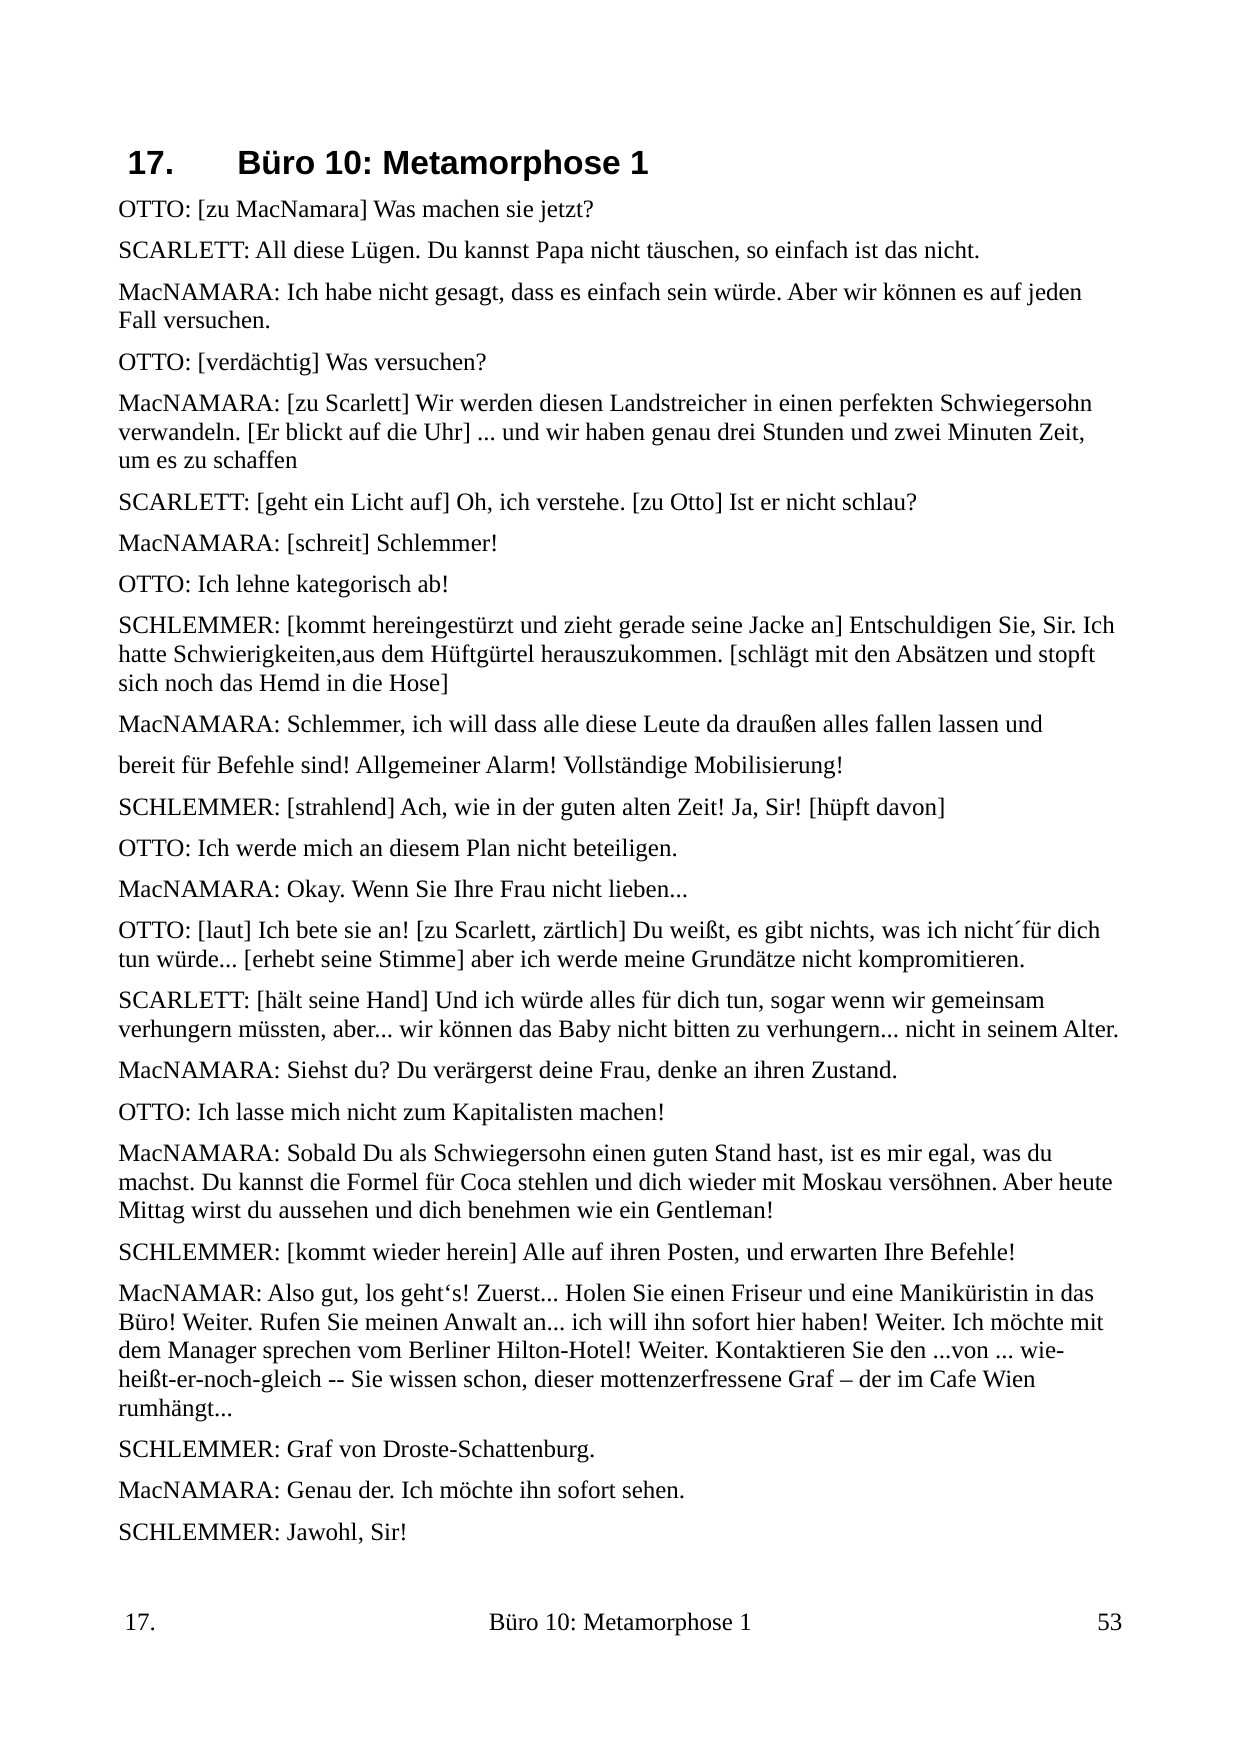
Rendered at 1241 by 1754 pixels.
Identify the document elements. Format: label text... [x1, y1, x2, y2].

text SCARLETT: [geht ein Licht auf] Oh, ich verstehe. [zu Otto] Ist er nicht schlau? [118, 487, 1122, 516]
text OTTO: Ich lehne kategorisch ab! [118, 569, 1122, 598]
text SCHLEMMER: Graf von Droste-Schattenburg. [118, 1434, 1122, 1463]
text SCHLEMMER: [strahlend] Ach, wie in der guten alten Zeit! Ja, Sir! [hüpft davon] [118, 792, 1122, 821]
text SCHLEMMER: [kommt wieder herein] Alle auf ihren Posten, und erwarten Ihre Befehle! [118, 1237, 1122, 1266]
text MacNAMAR: Also gut, los geht‘s! Zuerst... Holen Sie einen Friseur und eine Maniküristin in das Büro! Weiter. Rufen Sie meinen Anwalt an... ich will ihn sofort hier haben! Weiter. Ich möchte mit dem Manager sprechen vom Berliner Hilton-Hotel! Weiter. Kontaktieren Sie den ...von ... wie-heißt-er-noch-gleich -- Sie wissen schon, dieser mottenzerfressene Graf – der im Cafe Wien rumhängt... [118, 1278, 1122, 1422]
text SCARLETT: All diese Lügen. Du kannst Papa nicht täuschen, so einfach ist das nicht. [118, 236, 1122, 264]
text SCHLEMMER: Jawohl, Sir! [118, 1517, 1122, 1546]
text OTTO: [verdächtig] Was versuchen? [118, 347, 1122, 376]
text MacNAMARA: Okay. Wenn Sie Ihre Frau nicht lieben... [118, 874, 1122, 903]
text SCHLEMMER: [kommt hereingestürzt und zieht gerade seine Jacke an] Entschuldigen Sie, Sir. Ich hatte Schwierigkeiten,aus dem Hüftgürtel herauszukommen. [schlägt mit den Absätzen und stopft sich noch das Hemd in die Hose] [118, 611, 1122, 697]
text MacNAMARA: Genau der. Ich möchte ihn sofort sehen. [118, 1476, 1122, 1504]
text OTTO: Ich werde mich an diesem Plan nicht beteiligen. [118, 833, 1122, 862]
subtitle Büro 10: Metamorphose 1 [118, 143, 1122, 182]
text MacNAMARA: [schreit] Schlemmer! [118, 528, 1122, 557]
text bereit für Befehle sind! Allgemeiner Alarm! Vollständige Mobilisierung! [118, 751, 1122, 779]
text MacNAMARA: [zu Scarlett] Wir werden diesen Landstreicher in einen perfekten Schwiegersohn verwandeln. [Er blickt auf die Uhr] ... und wir haben genau drei Stunden und zwei Minuten Zeit, um es zu schaffen [118, 388, 1122, 474]
text SCARLETT: [hält seine Hand] Und ich würde alles für dich tun, sogar wenn wir gemeinsam verhungern müssten, aber... wir können das Baby nicht bitten zu verhungern... nicht in seinem Alter. [118, 986, 1122, 1043]
text MacNAMARA: Sobald Du als Schwiegersohn einen guten Stand hast, ist es mir egal, was du machst. Du kannst die Formel für Coca stehlen und dich wieder mit Moskau versöhnen. Aber heute Mittag wirst du aussehen und dich benehmen wie ein Gentleman! [118, 1138, 1122, 1224]
text MacNAMARA: Schlemmer, ich will dass alle diese Leute da draußen alles fallen lassen und [118, 709, 1122, 738]
text MacNAMARA: Siehst du? Du verärgerst deine Frau, denke an ihren Zustand. [118, 1056, 1122, 1084]
text MacNAMARA: Ich habe nicht gesagt, dass es einfach sein würde. Aber wir können es auf jeden Fall versuchen. [118, 277, 1122, 334]
text OTTO: [laut] Ich bete sie an! [zu Scarlett, zärtlich] Du weißt, es gibt nichts, was ich nicht´für dich tun würde... [erhebt seine Stimme] aber ich werde meine Grundätze nicht kompromitieren. [118, 916, 1122, 973]
text OTTO: Ich lasse mich nicht zum Kapitalisten machen! [118, 1097, 1122, 1126]
text OTTO: [zu MacNamara] Was machen sie jetzt? [118, 194, 1122, 223]
